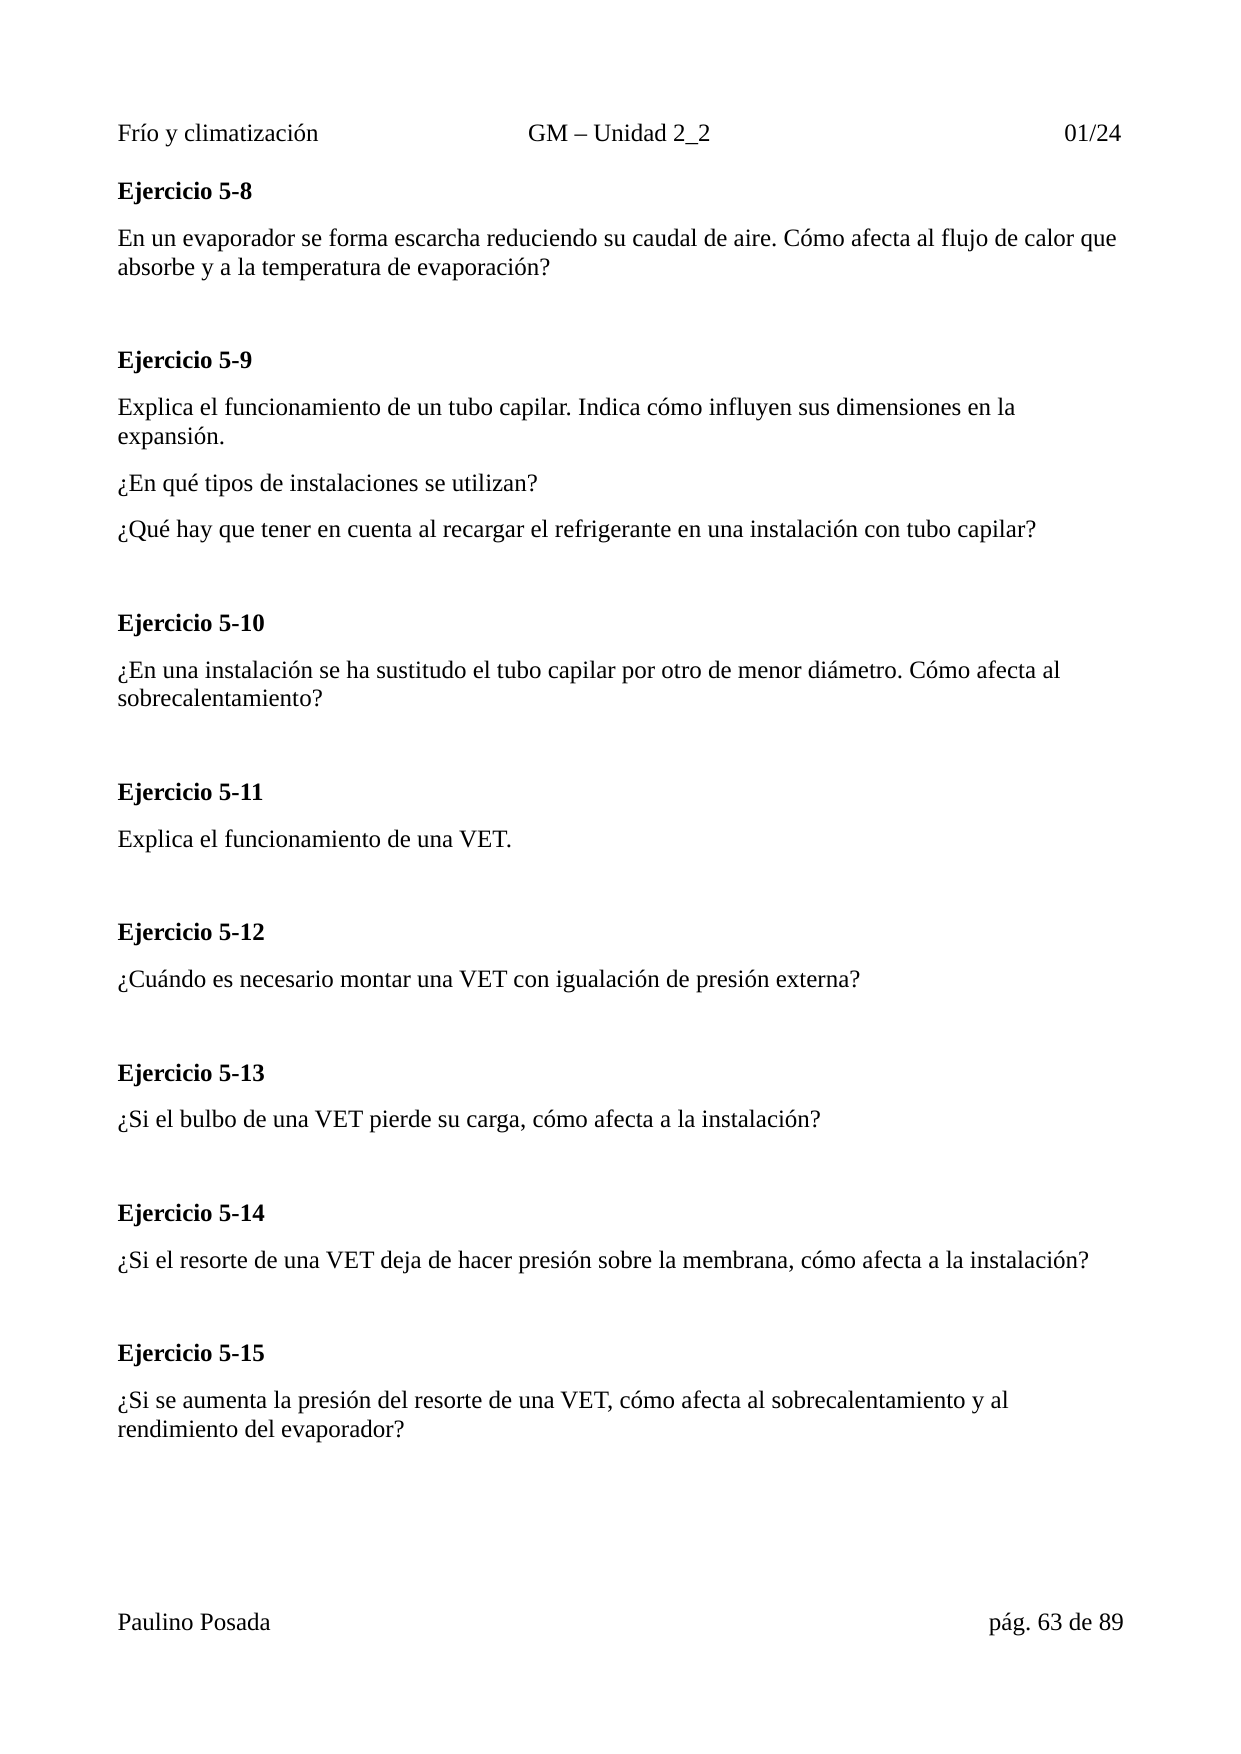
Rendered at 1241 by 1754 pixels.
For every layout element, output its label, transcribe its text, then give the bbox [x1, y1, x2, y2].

text Ejercicio 5-11 [117, 777, 1123, 806]
text Ejercicio 5-15 [117, 1338, 1123, 1367]
text Ejercicio 5-12 [117, 917, 1123, 946]
text Ejercicio 5-10 [117, 608, 1123, 637]
text ¿Cuándo es necesario montar una VET con igualación de presión externa? [117, 964, 1123, 993]
text En un evaporador se forma escarcha reduciendo su caudal de aire. Cómo afecta al flujo de calor que absorbe y a la temperatura de evaporación? [117, 223, 1123, 281]
text ¿En qué tipos de instalaciones se utilizan? [117, 468, 1123, 496]
text ¿Si se aumenta la presión del resorte de una VET, cómo afecta al sobrecalentamiento y al rendimiento del evaporador? [117, 1385, 1123, 1443]
text Explica el funcionamiento de un tubo capilar. Indica cómo influyen sus dimensiones en la expansión. [117, 392, 1123, 450]
text ¿En una instalación se ha sustitudo el tubo capilar por otro de menor diámetro. Cómo afecta al sobrecalentamiento? [117, 655, 1123, 712]
text ¿Si el bulbo de una VET pierde su carga, cómo afecta a la instalación? [117, 1104, 1123, 1133]
text Ejercicio 5-9 [117, 345, 1123, 374]
text Ejercicio 5-8 [117, 176, 1123, 205]
text ¿Qué hay que tener en cuenta al recargar el refrigerante en una instalación con tubo capilar? [117, 514, 1123, 543]
text Explica el funcionamiento de una VET. [117, 824, 1123, 853]
text ¿Si el resorte de una VET deja de hacer presión sobre la membrana, cómo afecta a la instalación? [117, 1245, 1123, 1273]
text Ejercicio 5-13 [117, 1058, 1123, 1086]
text Ejercicio 5-14 [117, 1198, 1123, 1227]
